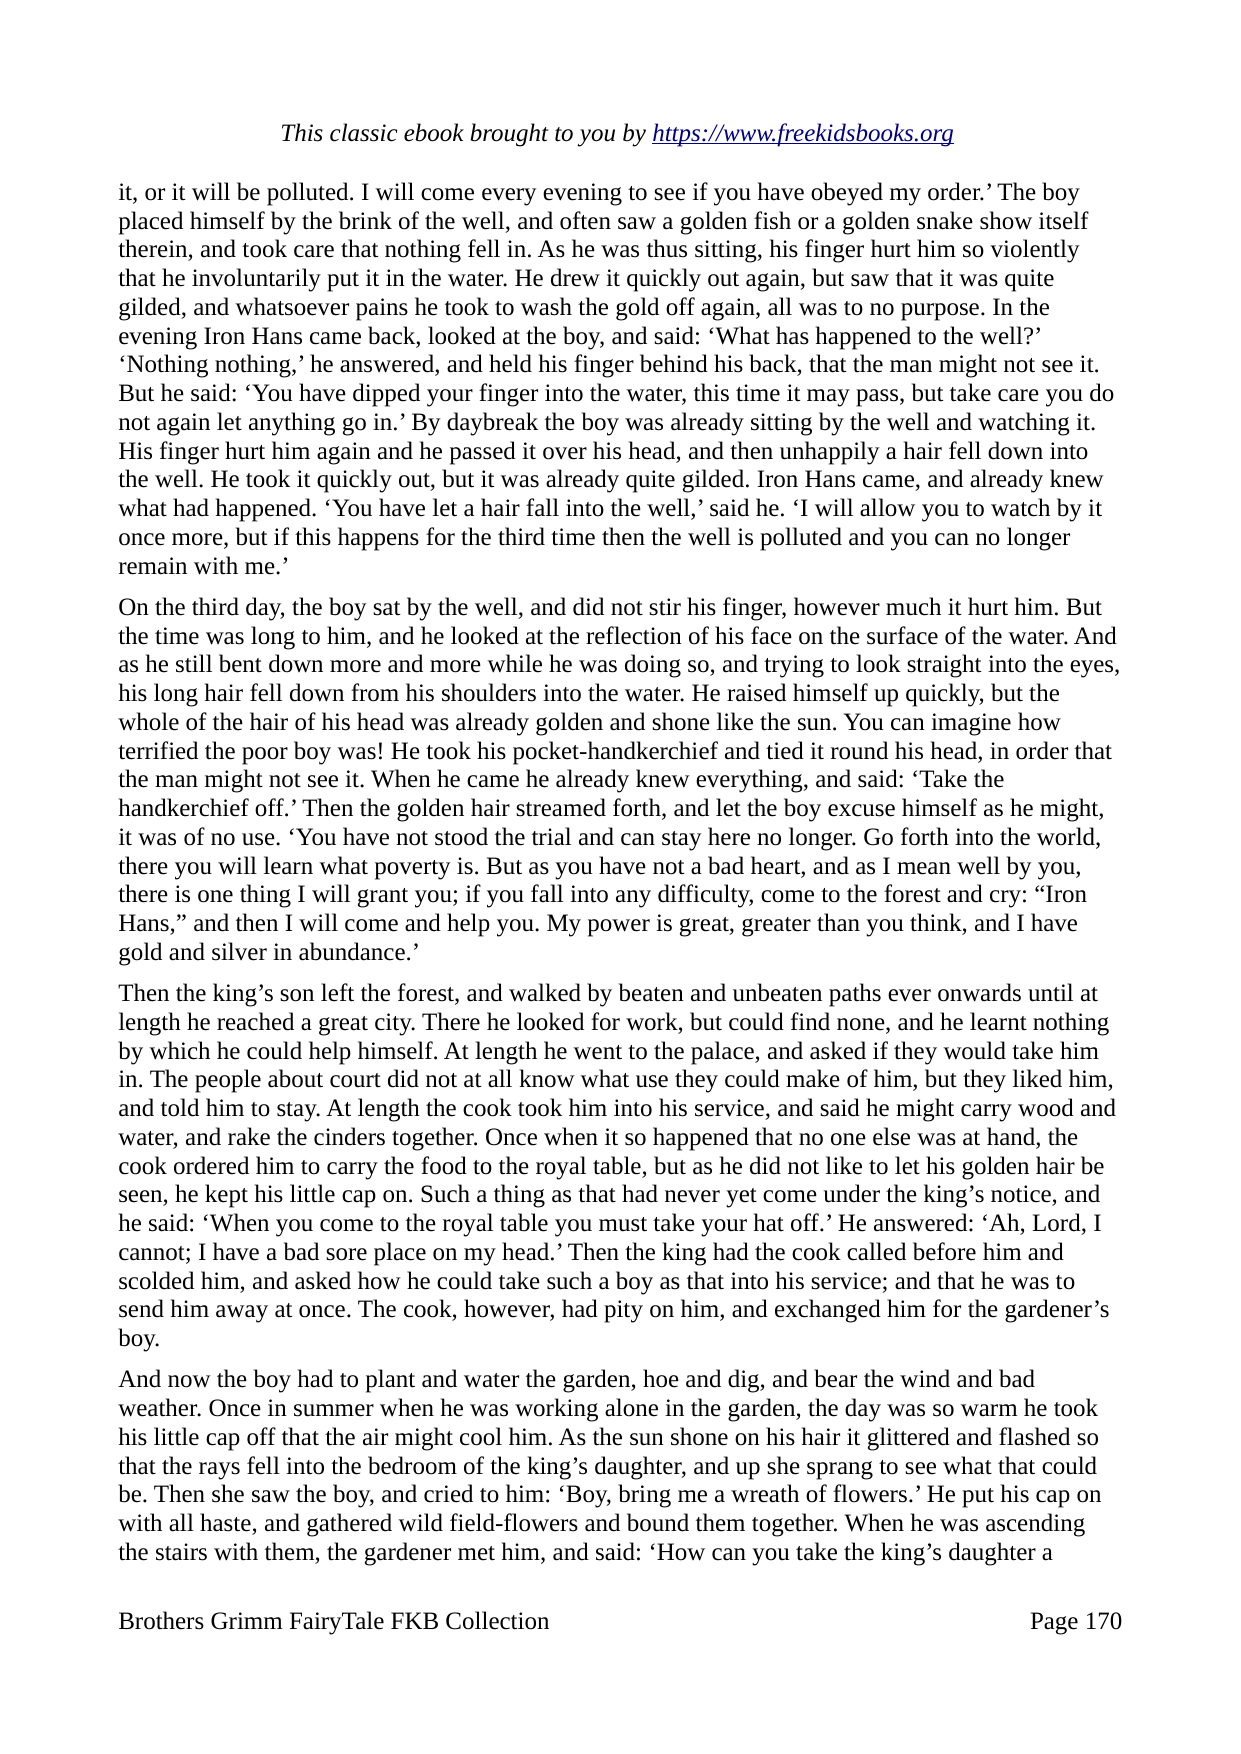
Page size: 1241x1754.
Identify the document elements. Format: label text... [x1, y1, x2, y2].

text it, or it will be polluted. I will come every evening to see if you have obeyed my order.’ The boy placed himself by the brink of the well, and often saw a golden fish or a golden snake show itself therein, and took care that nothing fell in. As he was thus sitting, his finger hurt him so violently that he involuntarily put it in the water. He drew it quickly out again, but saw that it was quite gilded, and whatsoever pains he took to wash the gold off again, all was to no purpose. In the evening Iron Hans came back, looked at the boy, and said: ‘What has happened to the well?’ ‘Nothing nothing,’ he answered, and held his finger behind his back, that the man might not see it. But he said: ‘You have dipped your finger into the water, this time it may pass, but take care you do not again let anything go in.’ By daybreak the boy was already sitting by the well and watching it. His finger hurt him again and he passed it over his head, and then unhappily a hair fell down into the well. He took it quickly out, but it was already quite gilded. Iron Hans came, and already knew what had happened. ‘You have let a hair fall into the well,’ said he. ‘I will allow you to watch by it once more, but if this happens for the third time then the well is polluted and you can no longer remain with me.’ [118, 177, 1122, 579]
text Then the king’s son left the forest, and walked by beaten and unbeaten paths ever onwards until at length he reached a great city. There he looked for work, but could find none, and he learnt nothing by which he could help himself. At length he went to the palace, and asked if they would take him in. The people about court did not at all know what use they could make of him, but they liked him, and told him to stay. At length the cook took him into his service, and said he might carry wood and water, and rake the cinders together. Once when it so happened that no one else was at hand, the cook ordered him to carry the food to the royal table, but as he did not like to let his golden hair be seen, he kept his little cap on. Such a thing as that had never yet come under the king’s notice, and he said: ‘When you come to the royal table you must take your hat off.’ He answered: ‘Ah, Lord, I cannot; I have a bad sore place on my head.’ Then the king had the cook called before him and scolded him, and asked how he could take such a boy as that into his service; and that he was to send him away at once. The cook, however, had pity on him, and exchanged him for the gardener’s boy. [118, 978, 1122, 1352]
text On the third day, the boy sat by the well, and did not stir his finger, however much it hurt him. But the time was long to him, and he looked at the reflection of his face on the surface of the water. And as he still bent down more and more while he was doing so, and trying to look straight into the eyes, his long hair fell down from his shoulders into the water. He raised himself up quickly, but the whole of the hair of his head was already golden and shone like the sun. You can imagine how terrified the poor boy was! He took his pocket-handkerchief and tied it round his head, in order that the man might not see it. When he came he already knew everything, and said: ‘Take the handkerchief off.’ Then the golden hair streamed forth, and let the boy excuse himself as he might, it was of no use. ‘You have not stood the trial and can stay here no longer. Go forth into the world, there you will learn what poverty is. But as you have not a bad heart, and as I mean well by you, there is one thing I will grant you; if you fall into any difficulty, come to the forest and cry: “Iron Hans,” and then I will come and help you. My power is great, greater than you think, and I have gold and silver in abundance.’ [118, 592, 1122, 966]
text And now the boy had to plant and water the garden, hoe and dig, and bear the wind and bad weather. Once in summer when he was working alone in the garden, the day was so warm he took his little cap off that the air might cool him. As the sun shone on his hair it glittered and flashed so that the rays fell into the bedroom of the king’s daughter, and up she sprang to see what that could be. Then she saw the boy, and cried to him: ‘Boy, bring me a wreath of flowers.’ He put his cap on with all haste, and gathered wild field-flowers and bound them together. When he was ascending the stairs with them, the gardener met him, and said: ‘How can you take the king’s daughter a [118, 1364, 1122, 1566]
